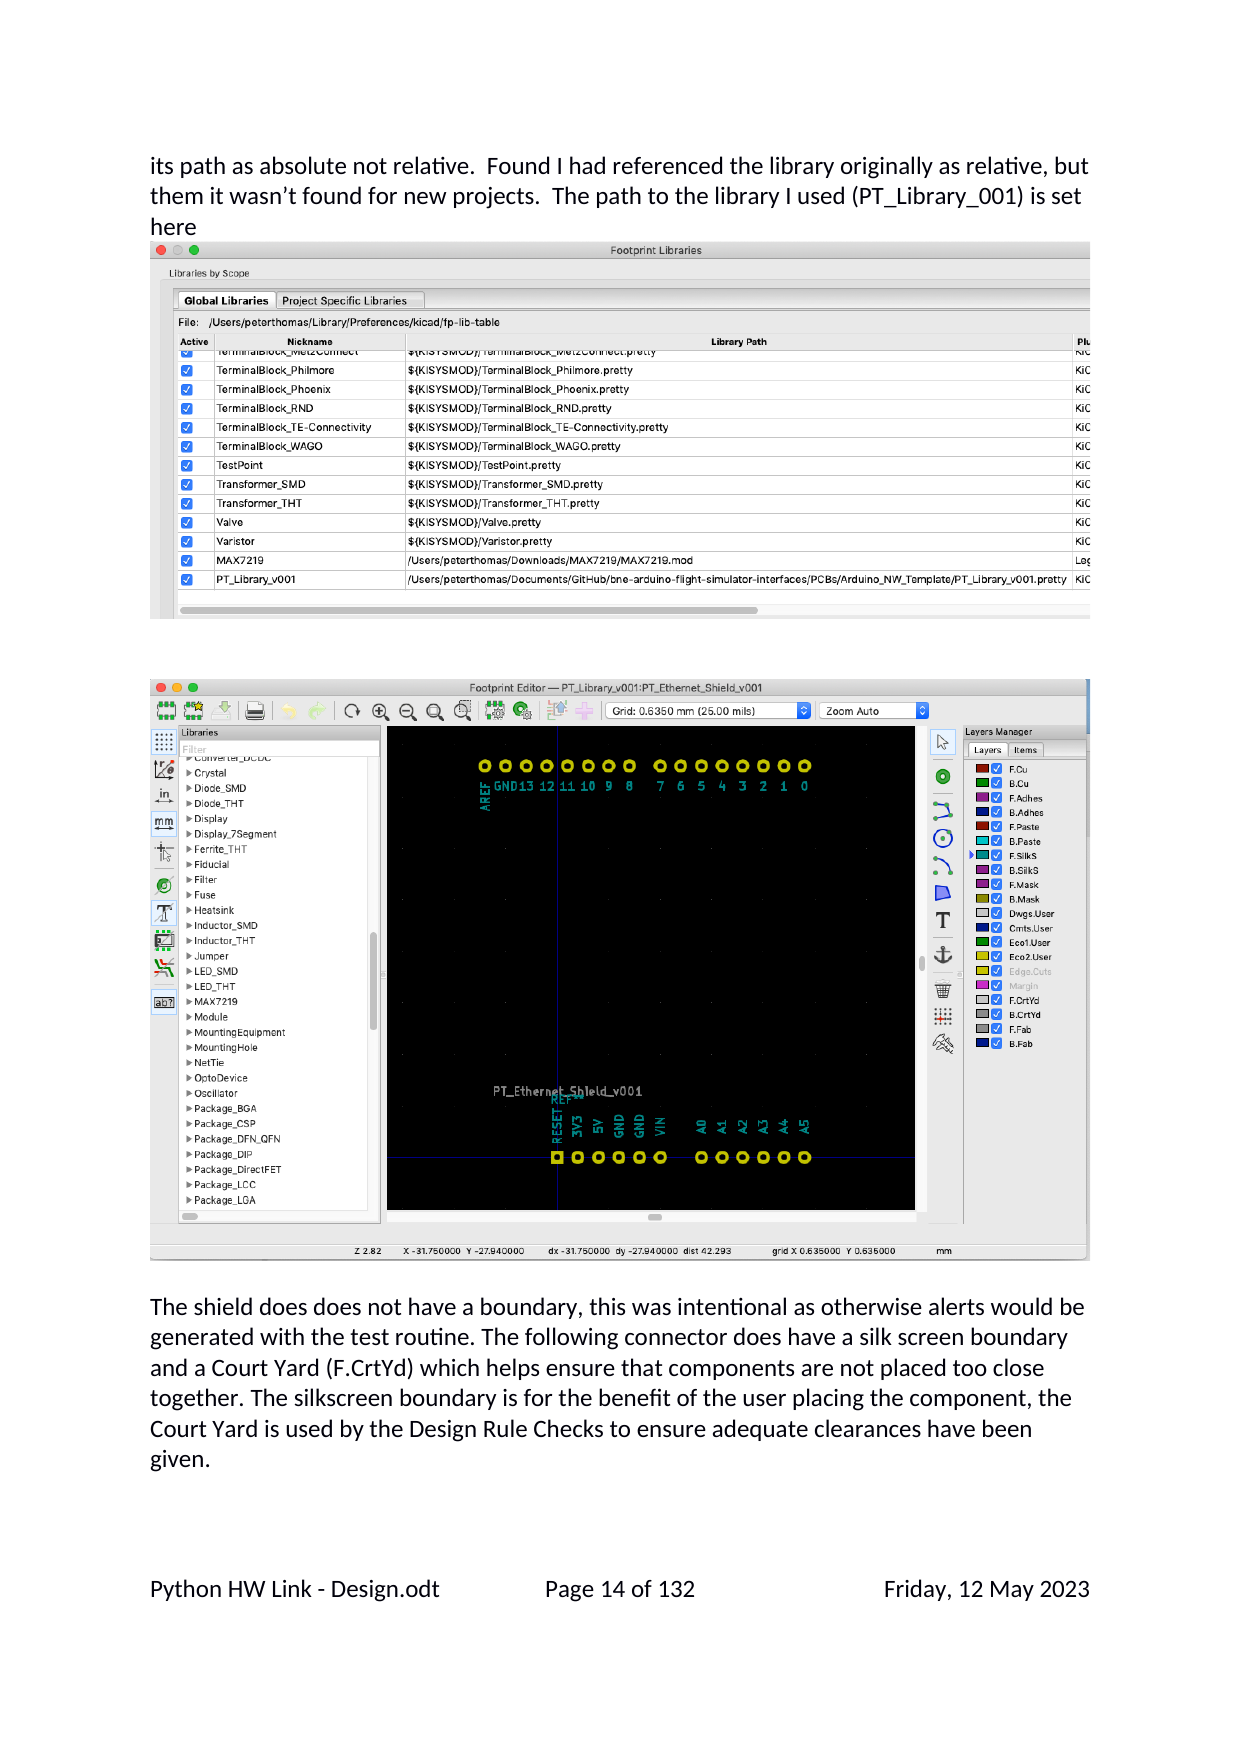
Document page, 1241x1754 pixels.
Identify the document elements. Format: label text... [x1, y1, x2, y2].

text its path as absolute not relative. Found I had referenced the library originally as relative, but them it wasn’t found for new projects. The path to the library I used (PT_Library_001) is set here [150, 150, 1090, 241]
text The shield does does not have a boundary, this was intentional as otherwise alerts would be generated with the test routine. The following connector does have a silk screen boundary and a Court Yard (F.CrtYd) which helps ensure that components are not placed too close together. The silkscreen boundary is for the benefit of the user placing the component, the Court Yard is used by the Design Rule Checks to ensure adequate clearances have been given. [150, 1291, 1090, 1474]
picture [150, 241, 1091, 619]
picture [150, 679, 1091, 1261]
